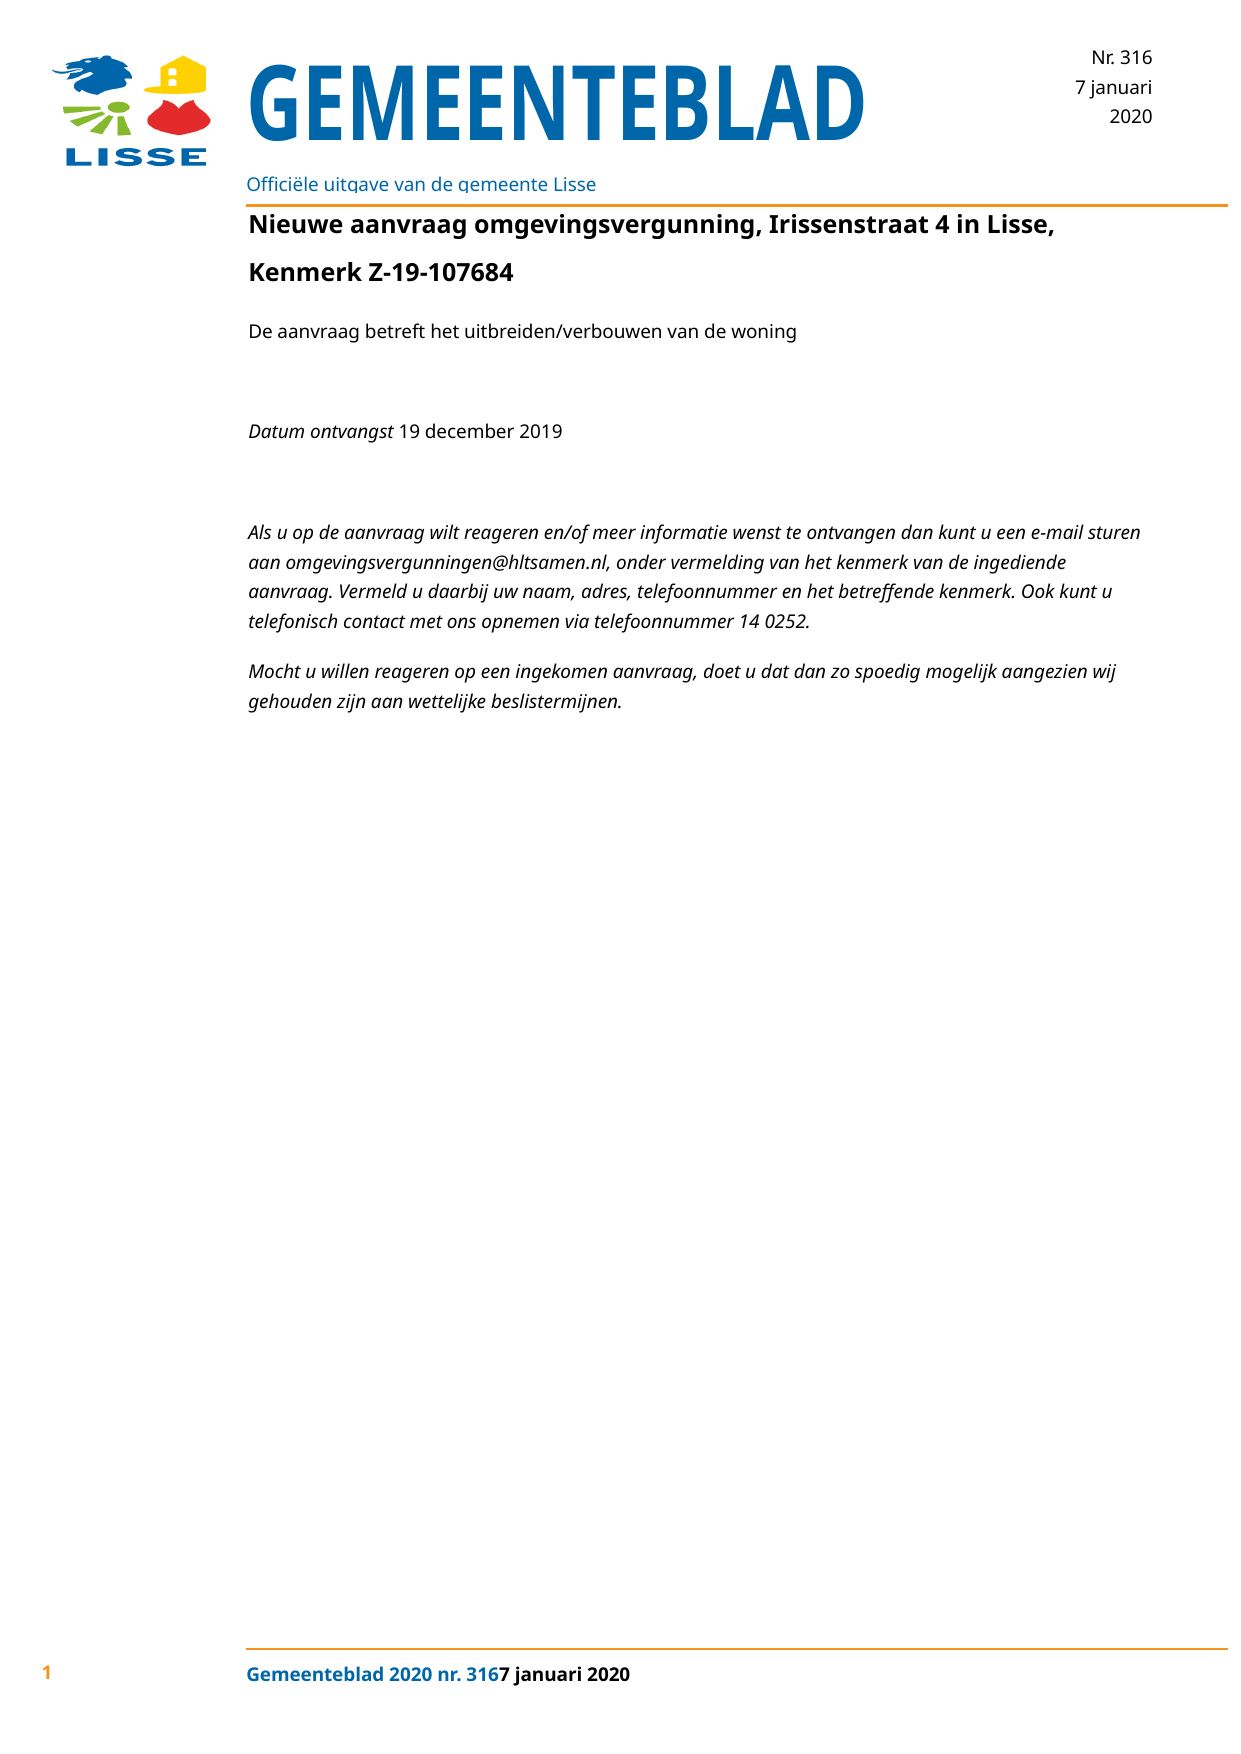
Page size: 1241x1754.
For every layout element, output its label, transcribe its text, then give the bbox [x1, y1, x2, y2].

text Mocht u willen reageren op een ingekomen aanvraag, doet u dat dan zo spoedig mogelijk aangezien wij gehouden zijn aan wettelijke beslistermijnen. [248, 659, 1152, 714]
picture [41, 47, 231, 172]
text Nieuwe aanvraag omgevingsvergunning, Irissenstraat 4 in Lisse, Kenmerk Z-19-107684 [248, 207, 1152, 288]
text Datum ontvangst 19 december 2019 [248, 419, 1152, 444]
text Als u op de aanvraag wilt reageren en/of meer informatie wenst te ontvangen dan kunt u een e-mail sturen aan omgevingsvergunningen@hltsamen.nl, onder vermelding van het kenmerk van de ingediende aanvraag. Vermeld u daarbij uw naam, adres, telefoonnummer en het betreffende kenmerk. Ook kunt u telefonisch contact met ons opnemen via telefoonnummer 14 0252. [248, 519, 1152, 634]
text De aanvraag betreft het uitbreiden/verbouwen van de woning [248, 318, 1152, 344]
